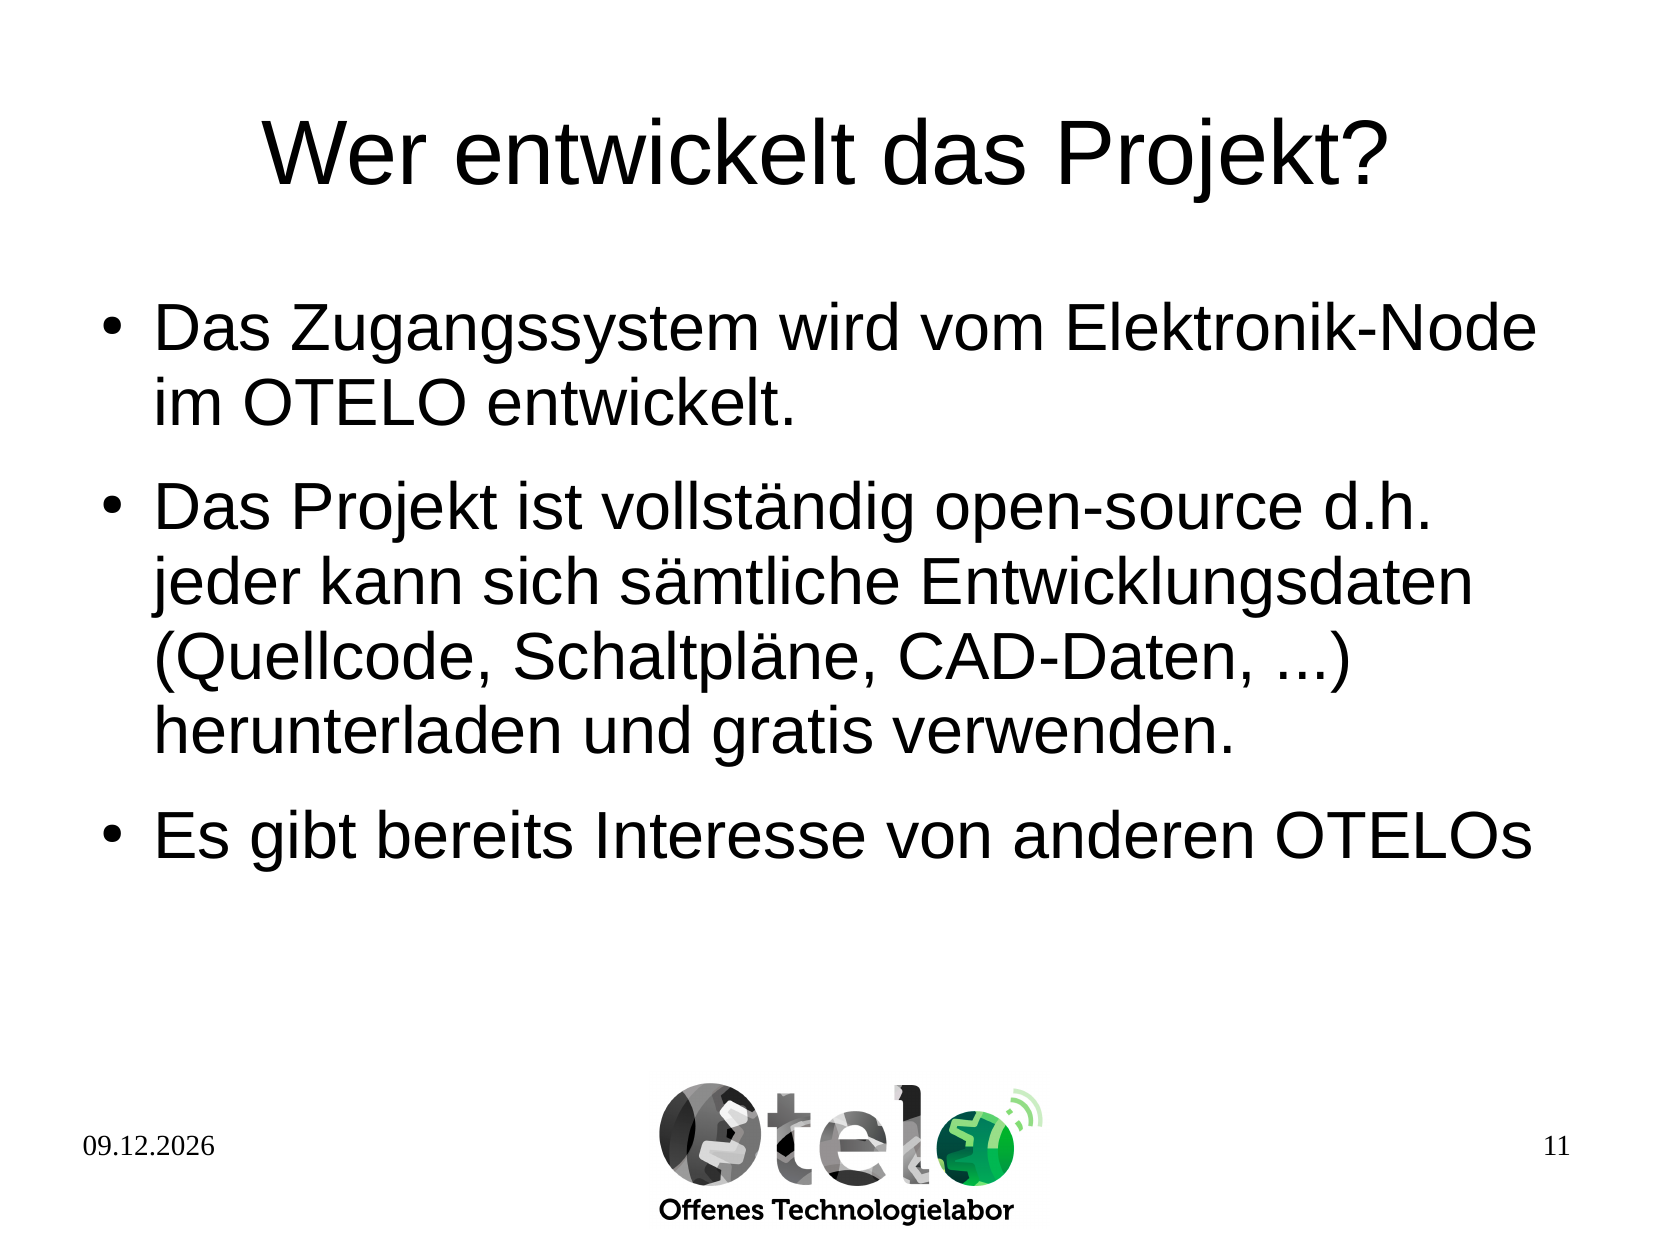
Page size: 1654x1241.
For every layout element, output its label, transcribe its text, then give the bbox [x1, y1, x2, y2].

picture [649, 1071, 1050, 1229]
list Das Zugangssystem wird vom Elektronik-Node im OTELO entwickelt. Das Projekt ist vollständig open-source d.h. jeder kann sich sämtliche Entwicklungsdaten (Quellcode, Schaltpläne, CAD-Daten, ...) herunterladen und gratis verwenden. Es gibt bereits Interesse von anderen OTELOs [82, 290, 1571, 1010]
title Wer entwickelt das Projekt? [82, 49, 1571, 257]
